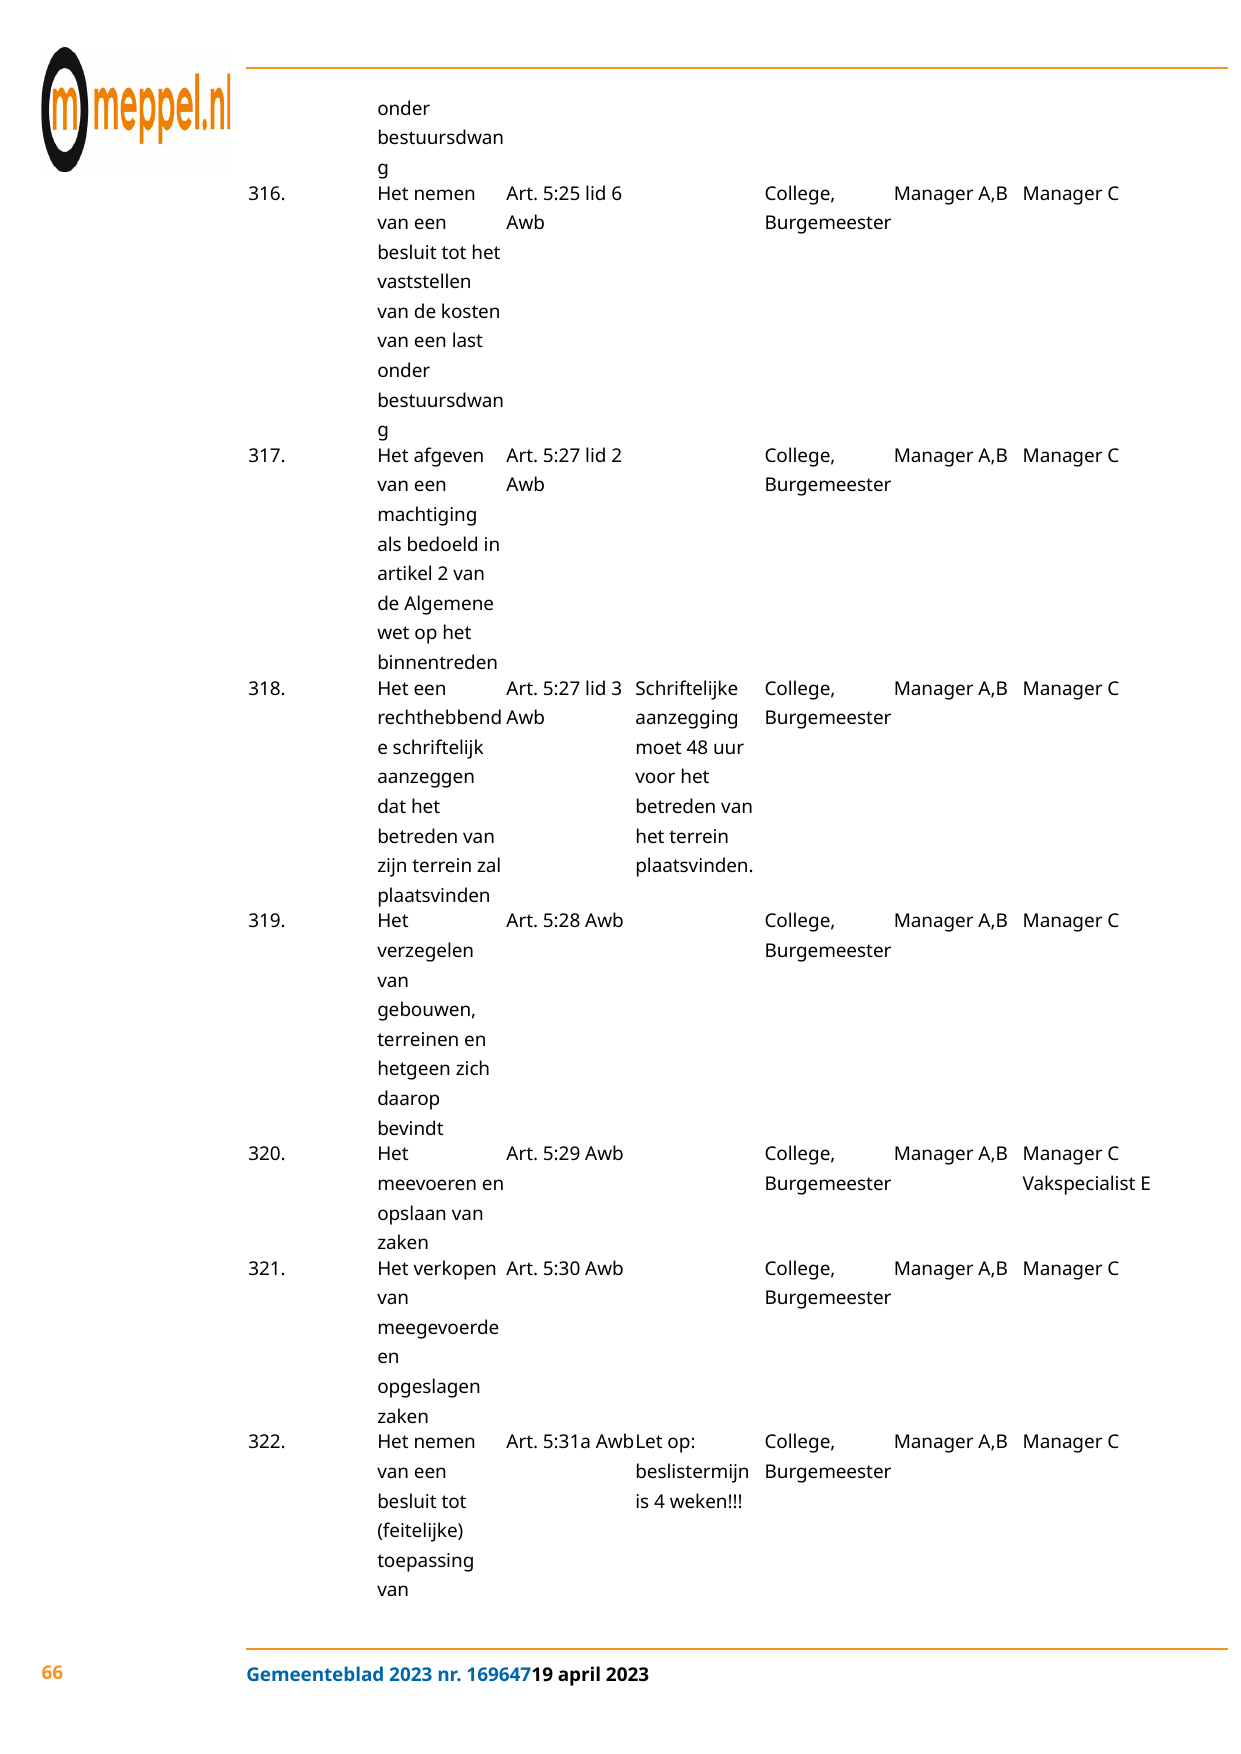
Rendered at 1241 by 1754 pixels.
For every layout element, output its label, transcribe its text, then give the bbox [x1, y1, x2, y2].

table_cell [506, 95, 635, 180]
table_cell Manager C [1023, 675, 1152, 908]
table_cell Art. 5:27 lid 3 Awb [506, 675, 635, 908]
table_cell Manager C [1023, 1255, 1152, 1429]
table_cell Manager A,B [894, 1141, 1022, 1255]
table_cell [635, 908, 764, 1141]
table_cell Art. 5:31a Awb [506, 1429, 635, 1602]
table_cell Art. 5:30 Awb [506, 1255, 635, 1429]
table_cell 319. [248, 908, 377, 1141]
table_cell [635, 180, 764, 442]
table_cell Manager C [1023, 442, 1152, 675]
table_cell College, Burgemeester [764, 908, 893, 1141]
table_cell Art. 5:28 Awb [506, 908, 635, 1141]
table_cell Manager A,B [894, 675, 1022, 908]
table_cell College, Burgemeester [764, 1429, 893, 1602]
table_cell College, Burgemeester [764, 442, 893, 675]
table_cell [1023, 95, 1152, 180]
table_cell 322. [248, 1429, 377, 1602]
table_cell College, Burgemeester [764, 675, 893, 908]
table_cell 321. [248, 1255, 377, 1429]
table_cell Manager C Vakspecialist E [1023, 1141, 1152, 1255]
table_cell College, Burgemeester [764, 1141, 893, 1255]
table_cell College, Burgemeester [764, 1255, 893, 1429]
table_cell Let op: beslistermijn is 4 weken!!! [635, 1429, 764, 1602]
table_cell Het afgeven van een machtiging als bedoeld in artikel 2 van de Algemene wet op het binnentreden [377, 442, 506, 675]
table_cell Art. 5:29 Awb [506, 1141, 635, 1255]
table_cell Het verzegelen van gebouwen, terreinen en hetgeen zich daarop bevindt [377, 908, 506, 1141]
table_cell Manager A,B [894, 1255, 1022, 1429]
table_cell [635, 95, 764, 180]
table_cell Manager C [1023, 908, 1152, 1141]
table_cell Het verkopen van meegevoerde en opgeslagen zaken [377, 1255, 506, 1429]
table_cell [635, 442, 764, 675]
picture [41, 47, 231, 172]
table_cell 320. [248, 1141, 377, 1255]
table_cell Manager A,B [894, 908, 1022, 1141]
table_cell [635, 1141, 764, 1255]
table_cell 318. [248, 675, 377, 908]
table_cell Manager C [1023, 180, 1152, 442]
table_cell Manager A,B [894, 442, 1022, 675]
table_cell Het meevoeren en opslaan van zaken [377, 1141, 506, 1255]
table_cell [635, 1255, 764, 1429]
table_cell 317. [248, 442, 377, 675]
table_cell [764, 95, 893, 180]
table_cell Manager A,B [894, 180, 1022, 442]
table_cell Het nemen van een besluit tot het vaststellen van de kosten van een last onder bestuursdwang [377, 180, 506, 442]
table_cell Het een rechthebbende schriftelijk aanzeggen dat het betreden van zijn terrein zal plaatsvinden [377, 675, 506, 908]
table_cell [248, 95, 377, 180]
table_cell Art. 5:25 lid 6 Awb [506, 180, 635, 442]
table_cell Het nemen van een besluit tot (feitelijke) toepassing van [377, 1429, 506, 1602]
table_cell Art. 5:27 lid 2 Awb [506, 442, 635, 675]
table_cell [894, 95, 1022, 180]
table_cell Manager C [1023, 1429, 1152, 1602]
table_cell onder bestuursdwang [377, 95, 506, 180]
table_cell Manager A,B [894, 1429, 1022, 1602]
table_cell College, Burgemeester [764, 180, 893, 442]
table_cell 316. [248, 180, 377, 442]
table_cell Schriftelijke aanzegging moet 48 uur voor het betreden van het terrein plaatsvinden. [635, 675, 764, 908]
